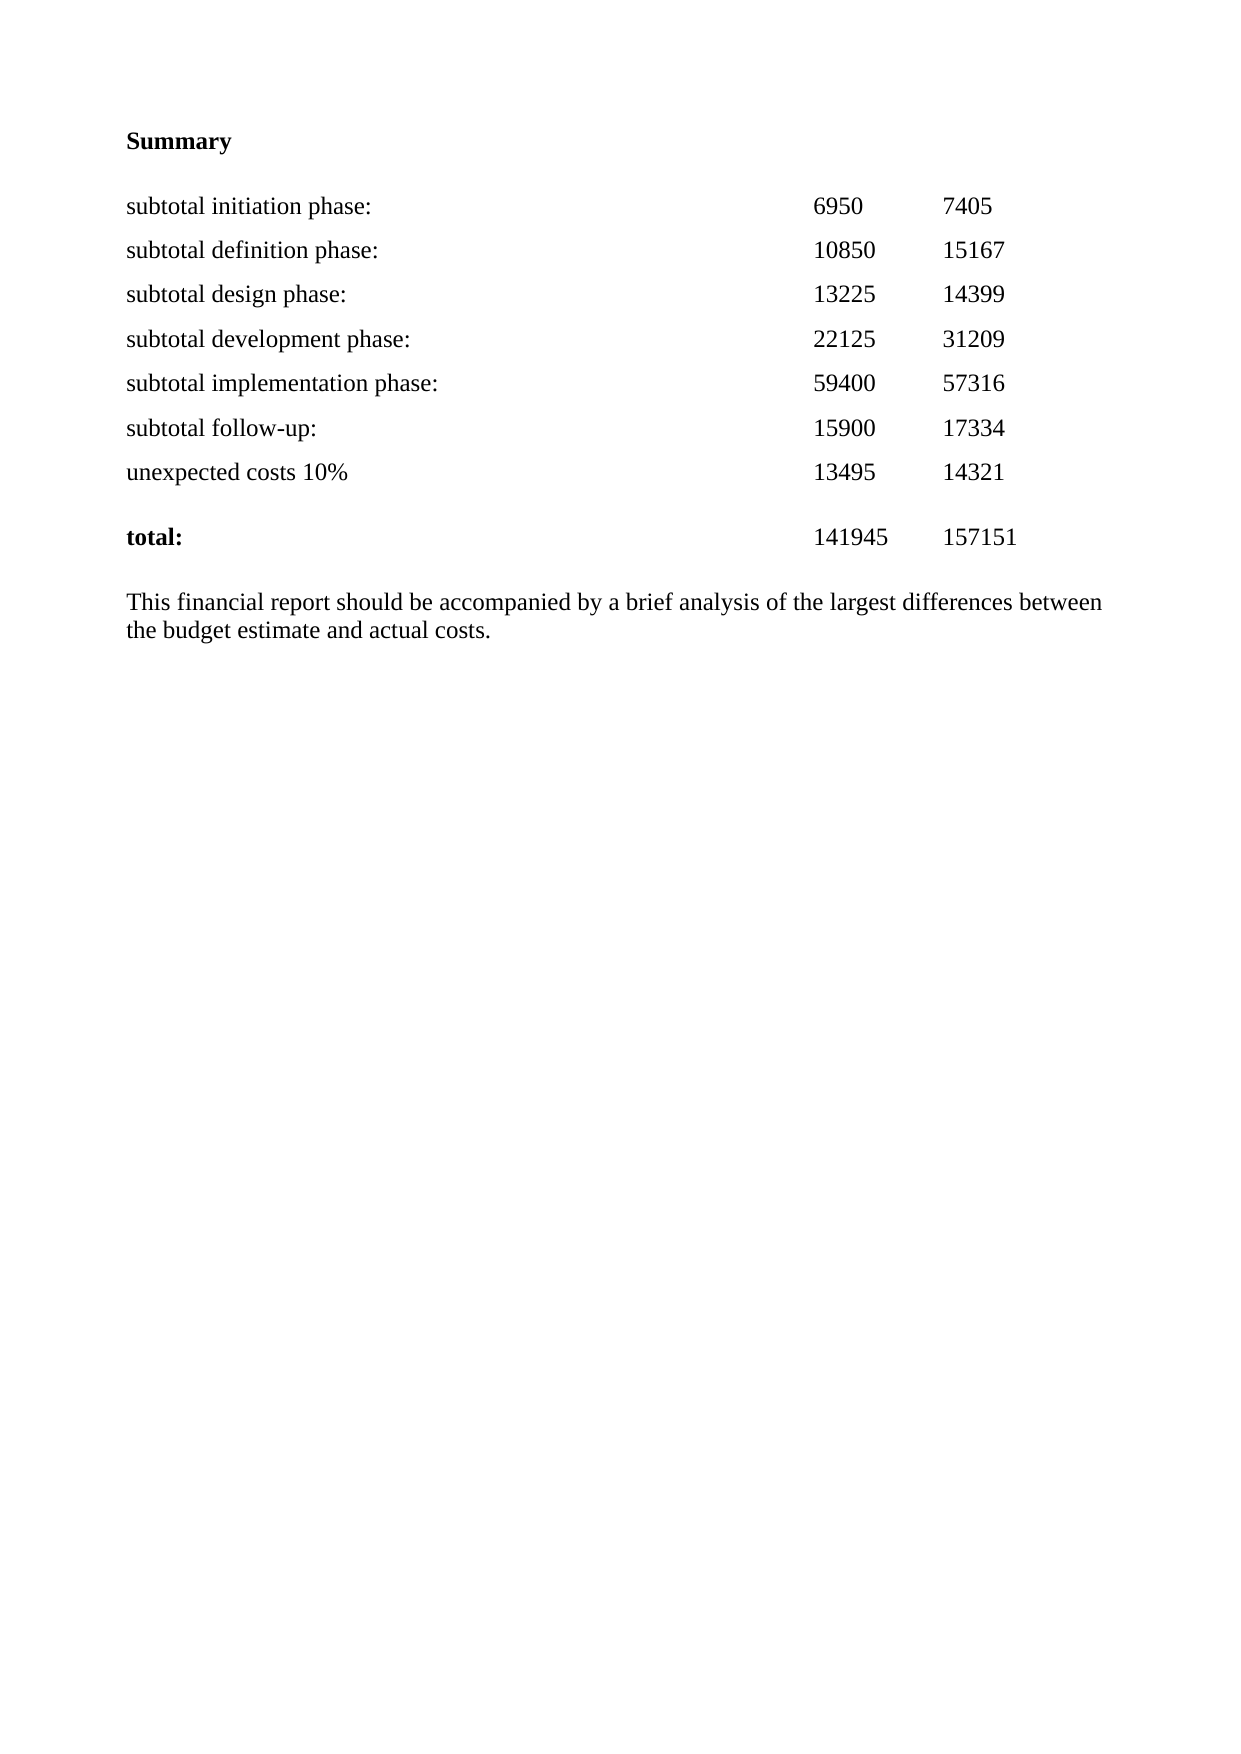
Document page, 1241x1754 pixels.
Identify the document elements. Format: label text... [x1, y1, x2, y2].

table_cell 22125 [805, 316, 934, 360]
table_cell 10850 [805, 227, 934, 272]
table_cell 141945 [805, 514, 934, 558]
table_cell 7405 [934, 183, 1122, 227]
table_cell 14321 [934, 449, 1122, 493]
table_cell 157151 [934, 514, 1122, 558]
table_cell total: [118, 514, 805, 558]
table_cell [118, 558, 1122, 579]
table_cell [118, 163, 1122, 183]
table_cell [118, 494, 1122, 514]
table_cell 15900 [805, 405, 934, 449]
table_cell unexpected costs 10% [118, 449, 805, 493]
table_cell This financial report should be accompanied by a brief analysis of the largest differences between the budget estimate and actual costs. [118, 579, 1122, 652]
table_cell Summary [118, 118, 1122, 162]
table_cell 59400 [805, 360, 934, 405]
table_cell 15167 [934, 227, 1122, 272]
table_cell subtotal definition phase: [118, 227, 805, 272]
table_cell subtotal design phase: [118, 272, 805, 316]
table_cell 13495 [805, 449, 934, 493]
table_cell subtotal development phase: [118, 316, 805, 360]
table_cell 6950 [805, 183, 934, 227]
table_cell 14399 [934, 272, 1122, 316]
table_cell subtotal follow-up: [118, 405, 805, 449]
table_cell 17334 [934, 405, 1122, 449]
table_cell 57316 [934, 360, 1122, 405]
table_cell 13225 [805, 272, 934, 316]
table_cell subtotal initiation phase: [118, 183, 805, 227]
table_cell subtotal implementation phase: [118, 360, 805, 405]
table_cell 31209 [934, 316, 1122, 360]
